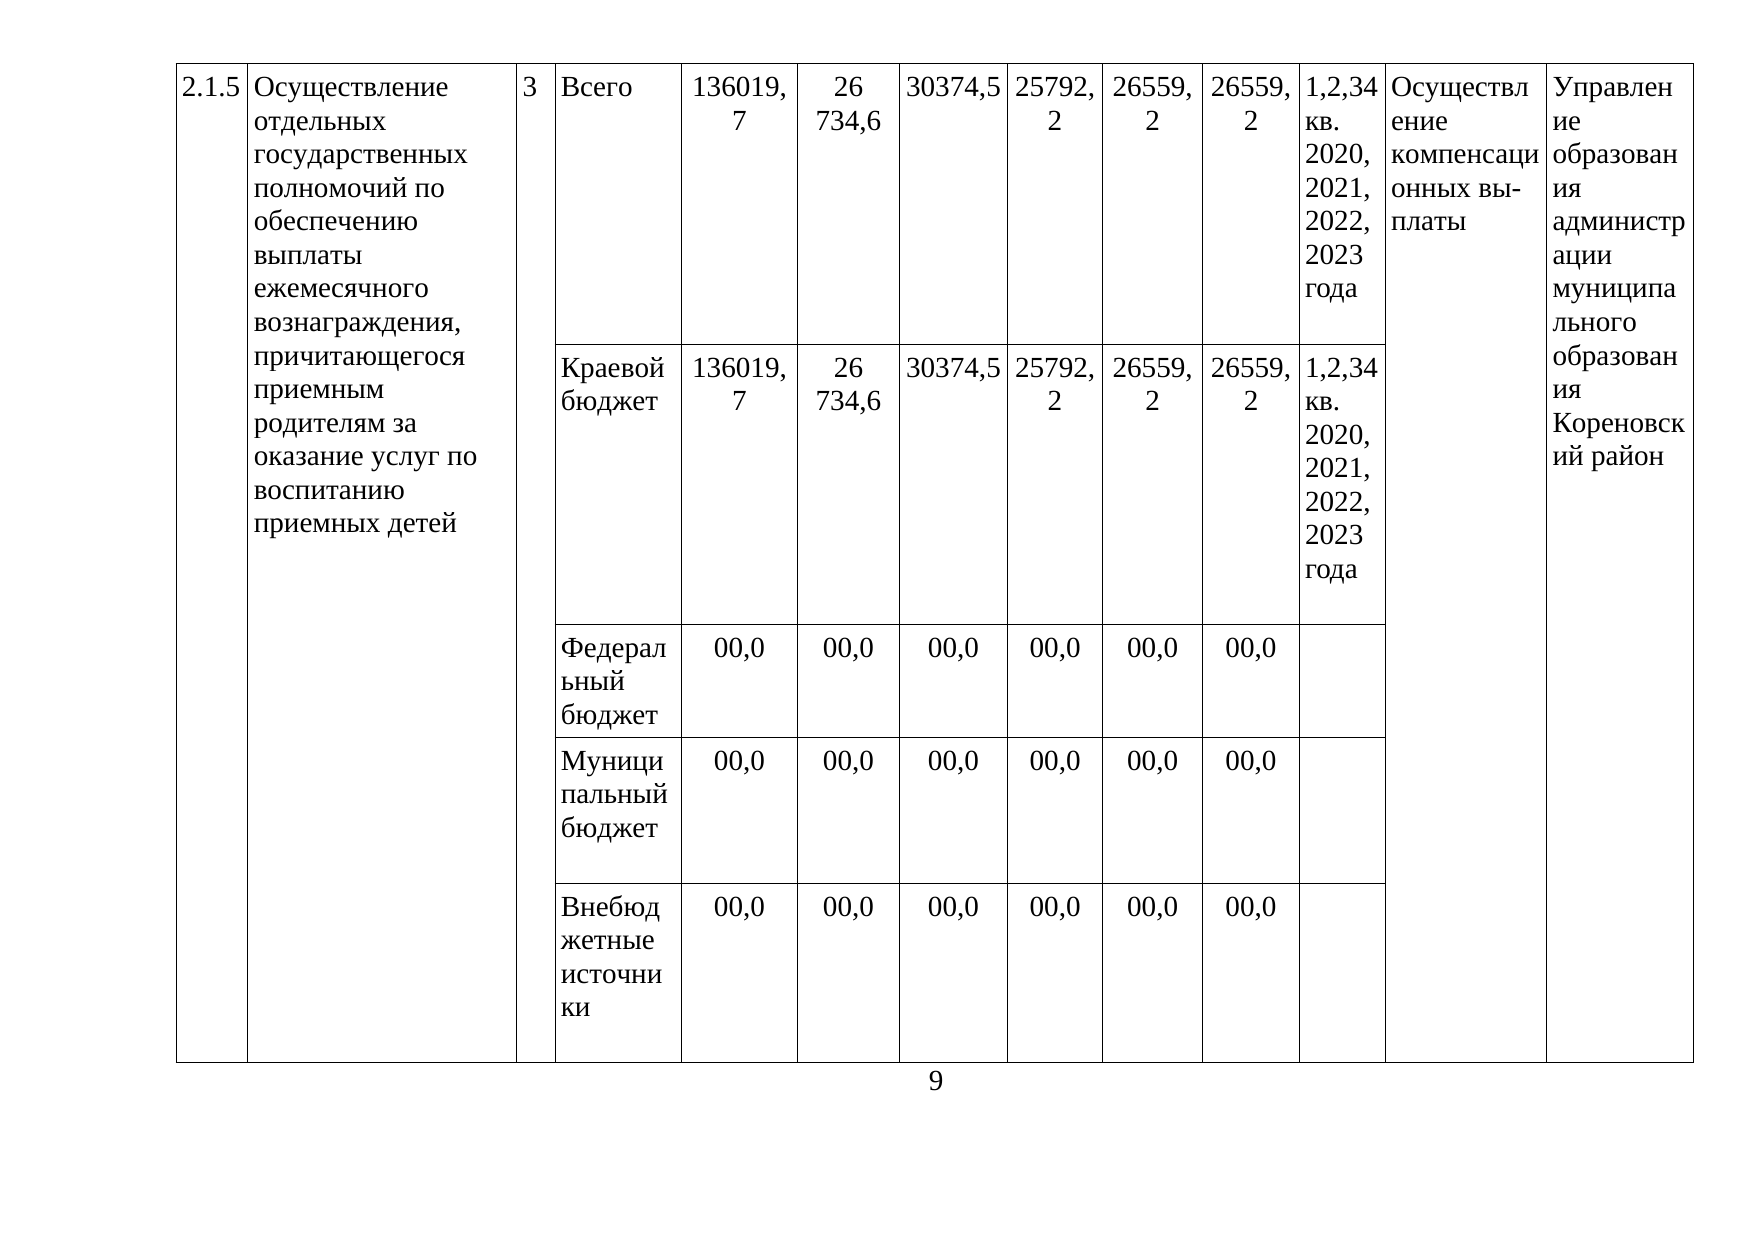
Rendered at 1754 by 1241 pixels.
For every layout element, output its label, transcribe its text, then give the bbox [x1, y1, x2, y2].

table_cell 00,0 [1008, 884, 1102, 1062]
table_cell 00,0 [1203, 738, 1299, 882]
table_cell 00,0 [682, 625, 797, 736]
table_header 136019,7 [682, 64, 797, 343]
text 9 [177, 1063, 1695, 1096]
table_cell Муниципальный бюджет [556, 738, 681, 882]
table_cell 00,0 [1103, 738, 1202, 882]
table_header 26559,2 [1103, 64, 1202, 343]
table_header 26 734,6 [798, 64, 899, 343]
table_cell [1300, 625, 1385, 736]
table_header Всего [556, 64, 681, 343]
table_cell 00,0 [1203, 625, 1299, 736]
table_cell 136019,7 [682, 345, 797, 624]
table_header 1,2,34 кв. 2020, 2021, 2022,2023 года [1300, 64, 1385, 343]
table_cell 00,0 [900, 738, 1007, 882]
table_cell [1300, 738, 1385, 882]
table_cell 00,0 [1103, 884, 1202, 1062]
table_cell 00,0 [798, 884, 899, 1062]
table_cell [1300, 884, 1385, 1062]
table_header 30374,5 [900, 64, 1007, 343]
table_cell 00,0 [1008, 625, 1102, 736]
table_cell 00,0 [900, 625, 1007, 736]
table_cell Внебюджетные источники [556, 884, 681, 1062]
table_cell 30374,5 [900, 345, 1007, 624]
table_header Осуществление отдельных государственных полномочий по обеспечению выплаты ежемесячного вознаграждения, причитающегося приемным родителям за оказание услуг по воспитанию приемных детей [248, 64, 516, 1062]
table_header 2.1.5 [177, 64, 247, 1062]
table_cell 00,0 [682, 884, 797, 1062]
table_header Осуществление компенсационных вы­платы [1386, 64, 1546, 1062]
table_cell Федеральный бюджет [556, 625, 681, 736]
table_cell 25792,2 [1008, 345, 1102, 624]
table_cell 26 734,6 [798, 345, 899, 624]
table_header 26559,2 [1203, 64, 1299, 343]
table_cell 00,0 [798, 738, 899, 882]
table_cell 26559,2 [1203, 345, 1299, 624]
table_cell 00,0 [900, 884, 1007, 1062]
table_header Управление образования администрации муниципального образования Кореновский район [1547, 64, 1693, 1062]
table_cell 26559,2 [1103, 345, 1202, 624]
table_cell 00,0 [1008, 738, 1102, 882]
table_header 3 [517, 64, 555, 1062]
table_cell Краевой бюджет [556, 345, 681, 624]
table_cell 00,0 [1203, 884, 1299, 1062]
table_cell 00,0 [798, 625, 899, 736]
table_cell 00,0 [682, 738, 797, 882]
table_cell 00,0 [1103, 625, 1202, 736]
table_header 25792,2 [1008, 64, 1102, 343]
table_cell 1,2,34 кв. 2020, 2021, 2022,2023 года [1300, 345, 1385, 624]
